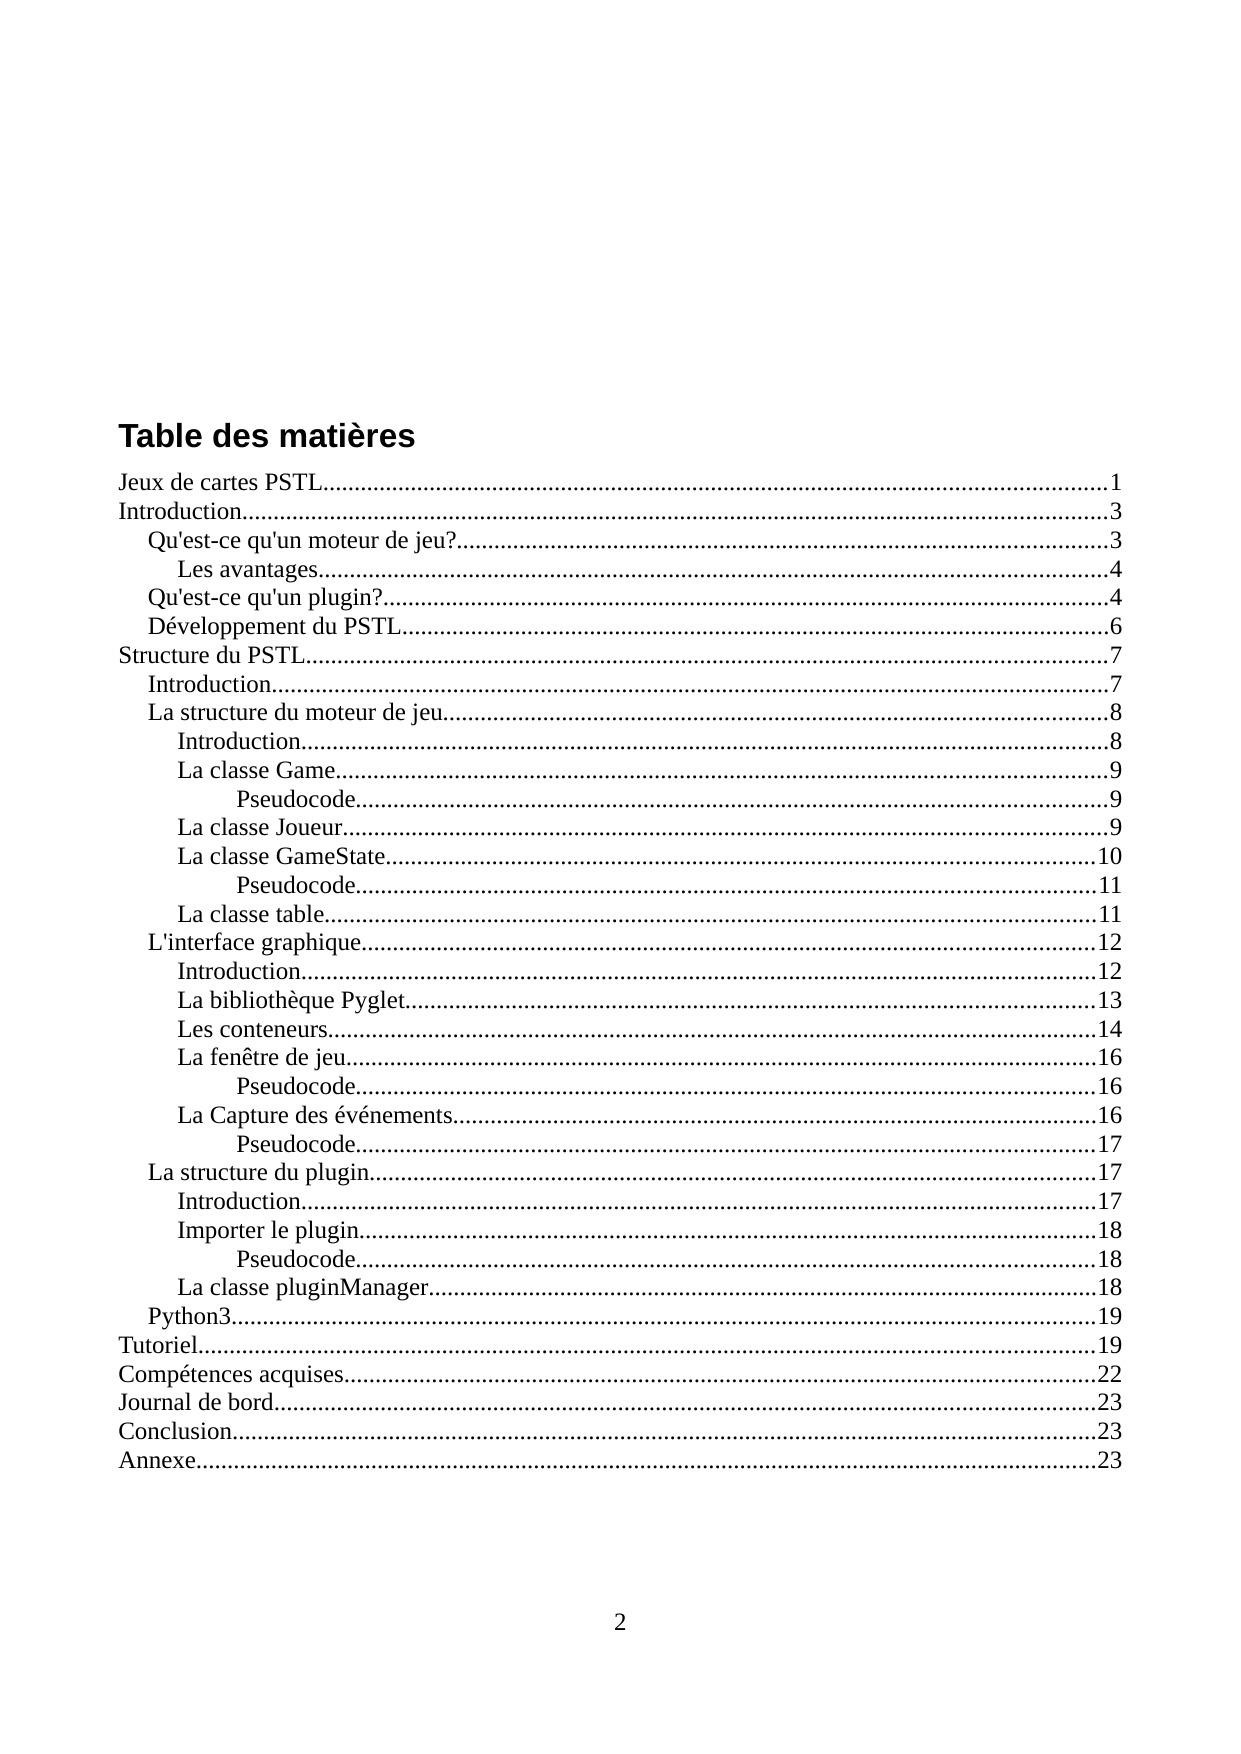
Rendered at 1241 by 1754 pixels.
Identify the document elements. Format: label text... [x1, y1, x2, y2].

text Les avantages 4 [177, 554, 1122, 582]
text Jeux de cartes PSTL 1 [118, 467, 1122, 496]
text La structure du moteur de jeu 8 [148, 697, 1122, 726]
text Structure du PSTL 7 [118, 640, 1122, 669]
text L'interface graphique 12 [148, 927, 1122, 956]
text Qu'est-ce qu'un plugin? 4 [148, 582, 1122, 611]
text La Capture des événements 16 [177, 1100, 1122, 1129]
text Les conteneurs 14 [177, 1014, 1122, 1042]
text La classe pluginManager 18 [177, 1272, 1122, 1301]
text Pseudocode 17 [236, 1129, 1122, 1157]
text Pseudocode 9 [236, 784, 1122, 812]
text Introduction 12 [177, 956, 1122, 985]
subtitle Table des matières [118, 416, 1122, 455]
text La structure du plugin 17 [148, 1157, 1122, 1186]
text Conclusion 23 [118, 1416, 1122, 1445]
text Python3 19 [148, 1301, 1122, 1330]
text Annexe 23 [118, 1445, 1122, 1474]
text La classe table 11 [177, 899, 1122, 927]
text Tutoriel 19 [118, 1330, 1122, 1359]
text Importer le plugin 18 [177, 1215, 1122, 1244]
text Pseudocode 11 [236, 870, 1122, 899]
text Développement du PSTL 6 [148, 611, 1122, 640]
text Introduction 8 [177, 726, 1122, 755]
text La classe GameState 10 [177, 841, 1122, 870]
text Pseudocode 18 [236, 1244, 1122, 1272]
text Introduction 3 [118, 496, 1122, 525]
text Introduction 7 [148, 669, 1122, 697]
text Pseudocode 16 [236, 1071, 1122, 1100]
text La classe Game 9 [177, 755, 1122, 784]
text Compétences acquises 22 [118, 1359, 1122, 1387]
text La bibliothèque Pyglet 13 [177, 985, 1122, 1014]
text Introduction 17 [177, 1186, 1122, 1215]
text La classe Joueur 9 [177, 812, 1122, 841]
text Qu'est-ce qu'un moteur de jeu? 3 [148, 525, 1122, 554]
text La fenêtre de jeu 16 [177, 1042, 1122, 1071]
text Journal de bord 23 [118, 1387, 1122, 1416]
